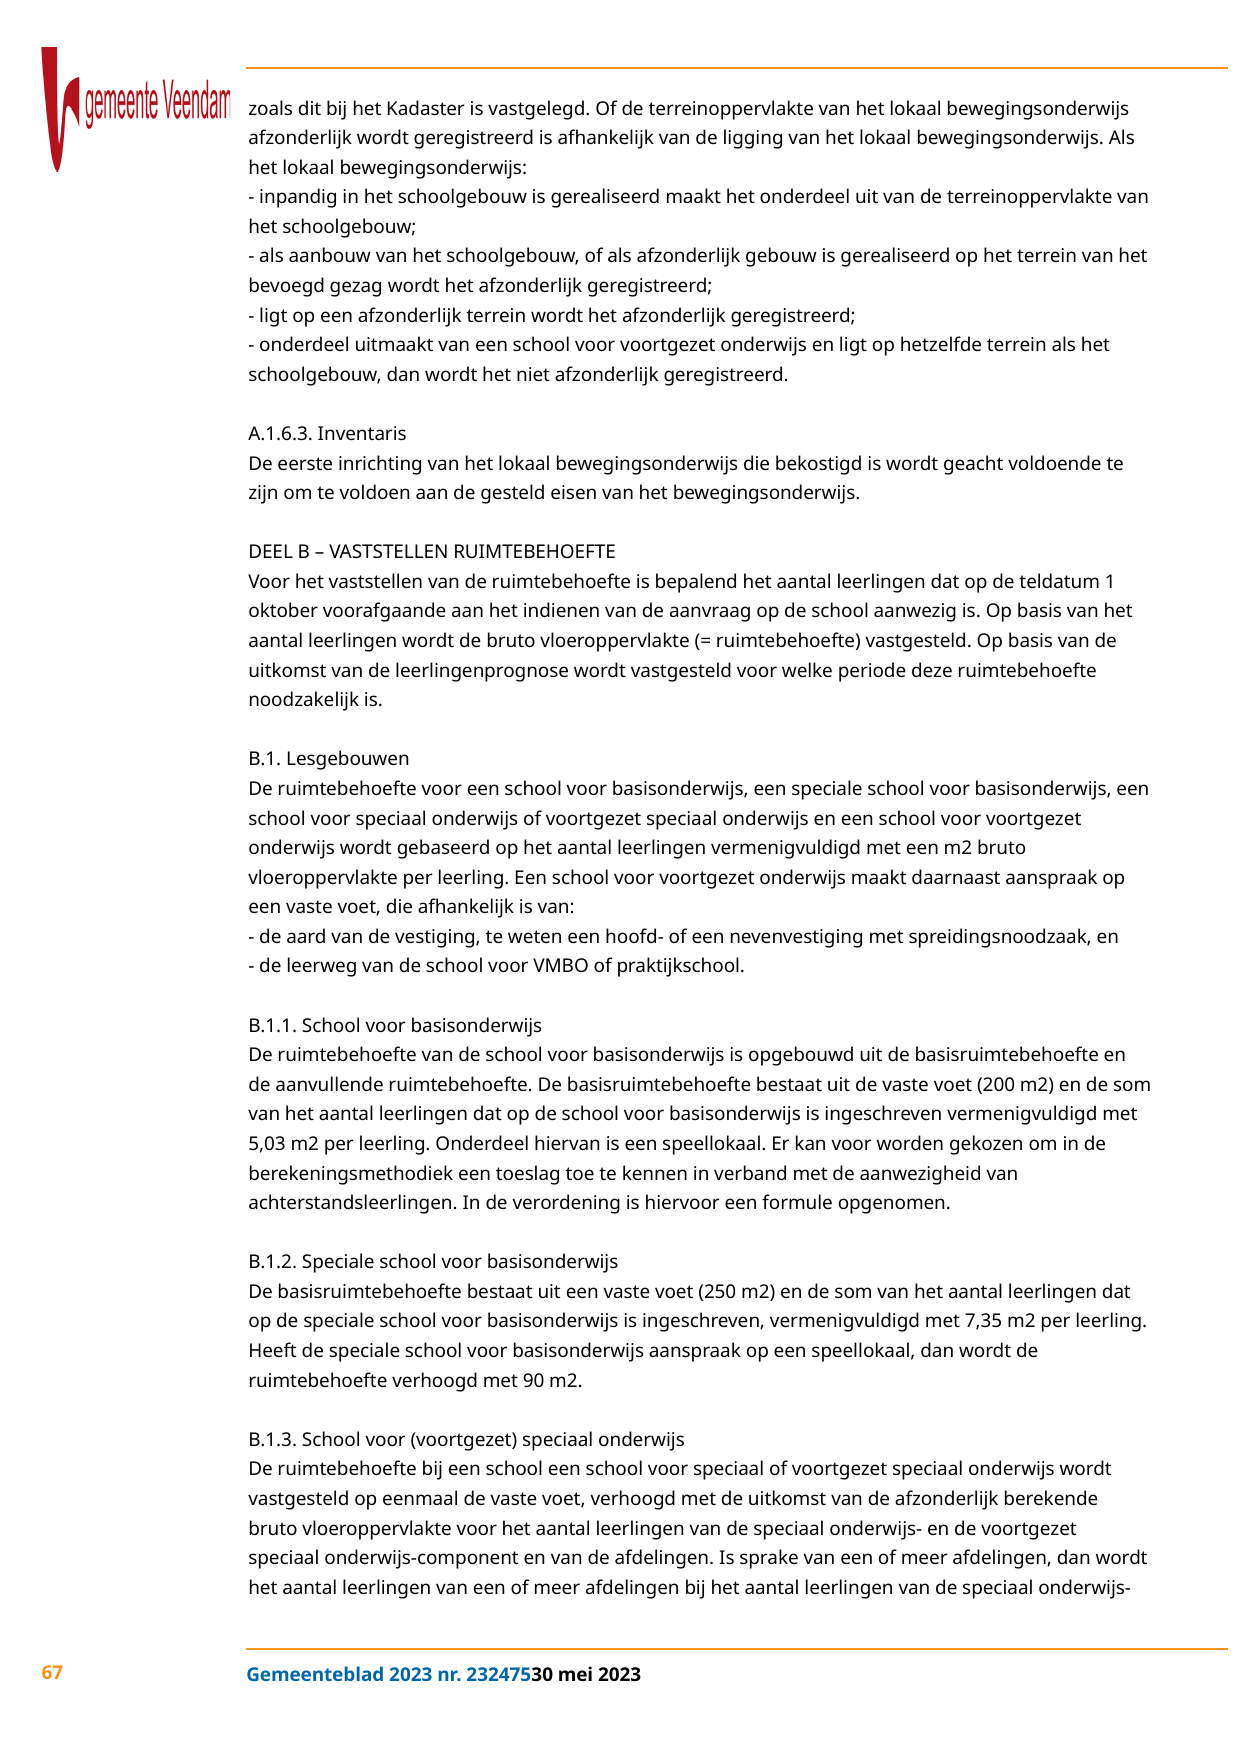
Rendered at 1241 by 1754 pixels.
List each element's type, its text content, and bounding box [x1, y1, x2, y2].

text B.1.2. Speciale school voor basisonderwijs [248, 1248, 1152, 1274]
text De ruimtebehoefte voor een school voor basisonderwijs, een speciale school voor basisonderwijs, een school voor speciaal onderwijs of voortgezet speciaal onderwijs en een school voor voortgezet onderwijs wordt gebaseerd op het aantal leerlingen vermenigvuldigd met een m2 bruto vloeroppervlakte per leerling. Een school voor voortgezet onderwijs maakt daarnaast aanspraak op een vaste voet, die afhankelijk is van: [248, 775, 1152, 919]
text - als aanbouw van het schoolgebouw, of als afzonderlijk gebouw is gerealiseerd op het terrein van het bevoegd gezag wordt het afzonderlijk geregistreerd; [248, 243, 1152, 298]
text A.1.6.3. Inventaris [248, 420, 1152, 446]
text B.1. Lesgebouwen [248, 746, 1152, 771]
text - inpandig in het schoolgebouw is gerealiseerd maakt het onderdeel uit van de terreinoppervlakte van het schoolgebouw; [248, 183, 1152, 239]
text B.1.1. School voor basisonderwijs [248, 1012, 1152, 1038]
text De ruimtebehoefte bij een school een school voor speciaal of voortgezet speciaal onderwijs wordt vastgesteld op eenmaal de vaste voet, verhoogd met de uitkomst van de afzonderlijk berekende bruto vloeroppervlakte voor het aantal leerlingen van de speciaal onderwijs- en de voortgezet speciaal onderwijs-component en van de afdelingen. Is sprake van een of meer afdelingen, dan wordt het aantal leerlingen van een of meer afdelingen bij het aantal leerlingen van de speciaal onderwijs- [248, 1456, 1152, 1600]
picture [41, 47, 231, 172]
text - de aard van de vestiging, te weten een hoofd- of een nevenvestiging met spreidingsnoodzaak, en [248, 923, 1152, 949]
text zoals dit bij het Kadaster is vastgelegd. Of de terreinoppervlakte van het lokaal bewegingsonderwijs afzonderlijk wordt geregistreerd is afhankelijk van de ligging van het lokaal bewegingsonderwijs. Als het lokaal bewegingsonderwijs: [248, 95, 1152, 180]
text DEEL B – VASTSTELLEN RUIMTEBEHOEFTE [248, 538, 1152, 564]
text - onderdeel uitmaakt van een school voor voortgezet onderwijs en ligt op hetzelfde terrein als het schoolgebouw, dan wordt het niet afzonderlijk geregistreerd. [248, 331, 1152, 387]
text - ligt op een afzonderlijk terrein wordt het afzonderlijk geregistreerd; [248, 302, 1152, 328]
text B.1.3. School voor (voortgezet) speciaal onderwijs [248, 1426, 1152, 1452]
text - de leerweg van de school voor VMBO of praktijkschool. [248, 953, 1152, 978]
text De ruimtebehoefte van de school voor basisonderwijs is opgebouwd uit de basisruimtebehoefte en de aanvullende ruimtebehoefte. De basisruimtebehoefte bestaat uit de vaste voet (200 m2) en de som van het aantal leerlingen dat op de school voor basisonderwijs is ingeschreven vermenigvuldigd met 5,03 m2 per leerling. Onderdeel hiervan is een speellokaal. Er kan voor worden gekozen om in de berekeningsmethodiek een toeslag toe te kennen in verband met de aanwezigheid van achterstandsleerlingen. In de verordening is hiervoor een formule opgenomen. [248, 1041, 1152, 1215]
text Voor het vaststellen van de ruimtebehoefte is bepalend het aantal leerlingen dat op de teldatum 1 oktober voorafgaande aan het indienen van de aanvraag op de school aanwezig is. Op basis van het aantal leerlingen wordt de bruto vloeroppervlakte (= ruimtebehoefte) vastgesteld. Op basis van de uitkomst van de leerlingenprognose wordt vastgesteld voor welke periode deze ruimtebehoefte noodzakelijk is. [248, 568, 1152, 712]
text De basisruimtebehoefte bestaat uit een vaste voet (250 m2) en de som van het aantal leerlingen dat op de speciale school voor basisonderwijs is ingeschreven, vermenigvuldigd met 7,35 m2 per leerling. Heeft de speciale school voor basisonderwijs aanspraak op een speellokaal, dan wordt de ruimtebehoefte verhoogd met 90 m2. [248, 1278, 1152, 1393]
text De eerste inrichting van het lokaal bewegingsonderwijs die bekostigd is wordt geacht voldoende te zijn om te voldoen aan de gesteld eisen van het bewegingsonderwijs. [248, 450, 1152, 505]
